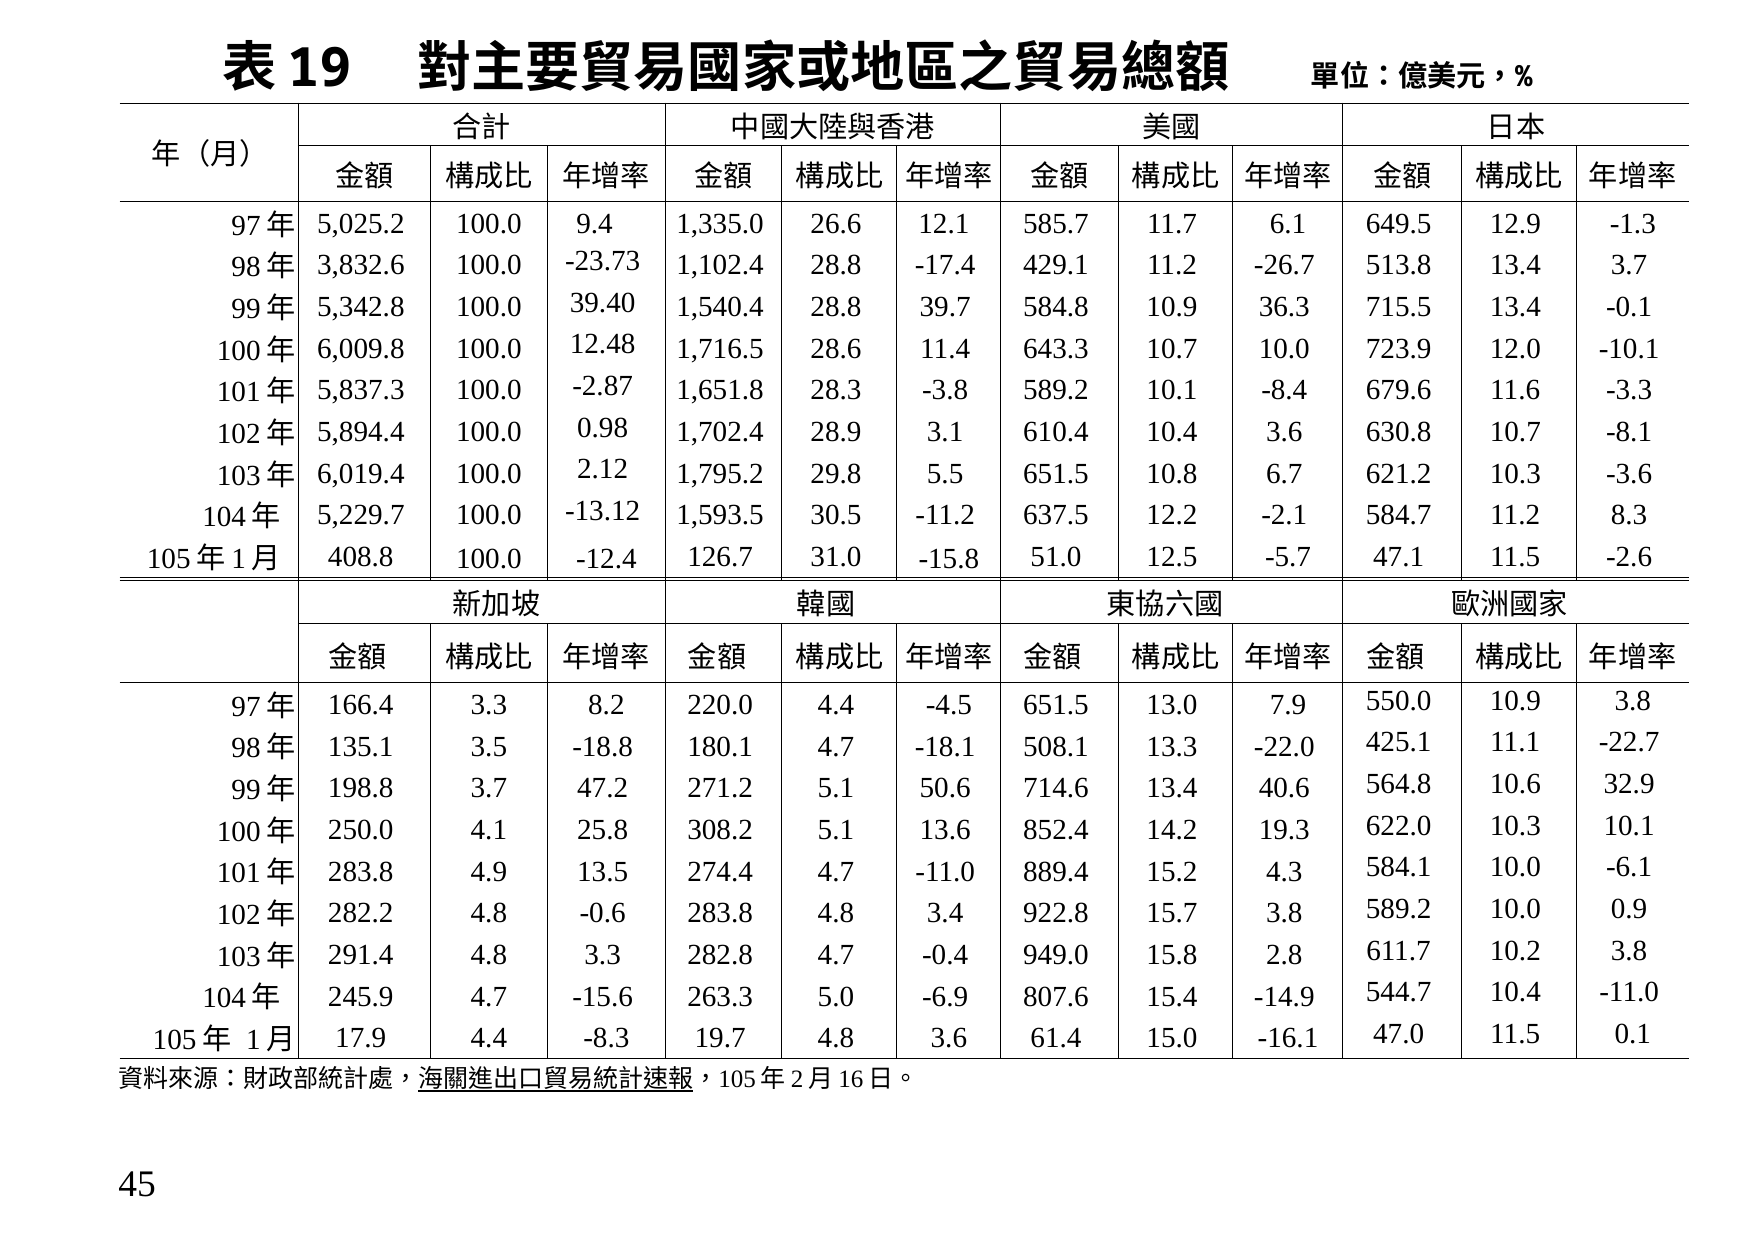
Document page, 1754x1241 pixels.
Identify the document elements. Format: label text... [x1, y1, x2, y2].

table_cell 29.8 [782, 452, 896, 493]
table_cell 15.0 [1119, 1016, 1232, 1058]
table_cell 4.8 [782, 891, 896, 933]
table_cell 3.7 [431, 766, 547, 808]
table_cell 1,335.0 [666, 202, 781, 243]
table_cell 10.2 [1462, 933, 1576, 974]
table_cell 544.7 [1343, 975, 1461, 1016]
table_cell 10.7 [1119, 327, 1232, 368]
table_cell 166.4 [299, 683, 430, 724]
table_cell 50.6 [897, 766, 1000, 808]
table_cell 15.8 [1119, 933, 1232, 974]
table_cell 新加坡 [299, 581, 665, 623]
table_cell 61.4 [1001, 1016, 1118, 1058]
table_cell 429.1 [1001, 243, 1118, 285]
table_cell -18.1 [897, 725, 1000, 766]
table_cell 金額 [299, 624, 430, 682]
table_cell 東協六國 [1001, 581, 1342, 623]
table_cell 100.0 [431, 285, 547, 327]
table_cell 283.8 [666, 891, 781, 933]
table_cell 0.98 [548, 410, 665, 452]
table_header 年（月） [120, 104, 298, 201]
table_cell 10.3 [1462, 452, 1576, 493]
table_cell 3.8 [1233, 891, 1342, 933]
table_cell 550.0 [1343, 683, 1461, 724]
table_cell -15.6 [548, 975, 665, 1016]
table_cell 1,593.5 [666, 493, 781, 535]
table_cell 金額 [666, 624, 781, 682]
table_cell 263.3 [666, 975, 781, 1016]
table_cell 10.6 [1462, 766, 1576, 808]
table_cell -3.6 [1577, 452, 1689, 493]
table_cell 180.1 [666, 725, 781, 766]
table_cell 10.3 [1462, 808, 1576, 849]
table_cell 3.3 [431, 683, 547, 724]
table_cell 13.4 [1119, 766, 1232, 808]
table_cell 3.4 [897, 891, 1000, 933]
table_cell 28.8 [782, 243, 896, 285]
table_cell 4.7 [431, 975, 547, 1016]
table_cell 5.1 [782, 808, 896, 849]
table_cell 金額 [1343, 624, 1461, 682]
table_cell 100.0 [431, 327, 547, 368]
table_cell 5.1 [782, 766, 896, 808]
table_cell 3.8 [1577, 683, 1689, 724]
table_cell 3.3 [548, 933, 665, 974]
table_header 合計 [299, 104, 665, 145]
table_cell 0.1 [1577, 1016, 1689, 1058]
table_cell 100.0 [431, 493, 547, 535]
table_cell 8.2 [548, 683, 665, 724]
table_cell 630.8 [1343, 410, 1461, 452]
table_cell 5,025.2 [299, 202, 430, 243]
table_cell 715.5 [1343, 285, 1461, 327]
table_cell 5,837.3 [299, 368, 430, 410]
table_cell 245.9 [299, 975, 430, 1016]
table_cell 100年 [120, 327, 298, 368]
table_cell 104年 [120, 975, 298, 1016]
table_cell 4.1 [431, 808, 547, 849]
table_cell 621.2 [1343, 452, 1461, 493]
table_cell 3.5 [431, 725, 547, 766]
table_cell 102年 [120, 410, 298, 452]
table_cell 4.9 [431, 850, 547, 891]
table_cell 36.3 [1233, 285, 1342, 327]
table_cell 47.1 [1343, 535, 1461, 577]
table_cell -11.0 [1577, 975, 1689, 1016]
table_cell -0.6 [548, 891, 665, 933]
table_cell 100.0 [431, 535, 547, 577]
table_cell 構成比 [1462, 624, 1576, 682]
table_cell 102年 [120, 891, 298, 933]
table_cell 構成比 [782, 146, 896, 201]
table_cell 年增率 [1577, 624, 1689, 682]
table_cell -14.9 [1233, 975, 1342, 1016]
table_cell 39.40 [548, 285, 665, 327]
table_cell 408.8 [299, 535, 430, 577]
table_cell 年增率 [1577, 146, 1689, 201]
table_cell 7.9 [1233, 683, 1342, 724]
table_cell -11.0 [897, 850, 1000, 891]
table_cell 25.8 [548, 808, 665, 849]
table_cell 104年 [120, 493, 298, 535]
table_cell 98年 [120, 725, 298, 766]
table_cell 10.1 [1119, 368, 1232, 410]
table_cell -6.9 [897, 975, 1000, 1016]
table_cell 100.0 [431, 202, 547, 243]
table_cell 584.8 [1001, 285, 1118, 327]
table_cell 4.7 [782, 933, 896, 974]
table_cell 3.8 [1577, 933, 1689, 974]
table_cell 852.4 [1001, 808, 1118, 849]
table_cell 100.0 [431, 410, 547, 452]
table_cell 10.1 [1577, 808, 1689, 849]
table_cell 508.1 [1001, 725, 1118, 766]
table_cell 12.0 [1462, 327, 1576, 368]
table_cell 589.2 [1001, 368, 1118, 410]
table_cell 6.1 [1233, 202, 1342, 243]
table_cell -22.7 [1577, 725, 1689, 766]
table_cell 金額 [1343, 146, 1461, 201]
table_cell 13.4 [1462, 285, 1576, 327]
table_cell 11.7 [1119, 202, 1232, 243]
table_cell -0.4 [897, 933, 1000, 974]
table_cell 10.4 [1119, 410, 1232, 452]
table_cell 12.48 [548, 327, 665, 368]
table_cell 金額 [299, 146, 430, 201]
table_cell 30.5 [782, 493, 896, 535]
table_cell 610.4 [1001, 410, 1118, 452]
table_cell 1,540.4 [666, 285, 781, 327]
table_cell 金額 [666, 146, 781, 201]
table_cell 3.6 [1233, 410, 1342, 452]
table_cell 4.3 [1233, 850, 1342, 891]
table_cell 291.4 [299, 933, 430, 974]
table_cell -15.8 [897, 535, 1000, 577]
table_cell 10.0 [1233, 327, 1342, 368]
table_cell 5.0 [782, 975, 896, 1016]
table_cell 1,702.4 [666, 410, 781, 452]
table_cell 100.0 [431, 452, 547, 493]
table_cell -8.1 [1577, 410, 1689, 452]
table_cell 28.8 [782, 285, 896, 327]
table_cell 589.2 [1343, 891, 1461, 933]
table_cell 15.2 [1119, 850, 1232, 891]
table_cell 15.7 [1119, 891, 1232, 933]
table_cell 5,229.7 [299, 493, 430, 535]
table_cell 11.2 [1462, 493, 1576, 535]
table_cell 19.7 [666, 1016, 781, 1058]
table_cell 0.9 [1577, 891, 1689, 933]
table_cell 39.7 [897, 285, 1000, 327]
table_cell 126.7 [666, 535, 781, 577]
table_cell 31.0 [782, 535, 896, 577]
table_cell 6,009.8 [299, 327, 430, 368]
table_cell 2.12 [548, 452, 665, 493]
table_cell 99年 [120, 285, 298, 327]
table_cell 構成比 [431, 146, 547, 201]
table_cell 10.8 [1119, 452, 1232, 493]
table_cell 889.4 [1001, 850, 1118, 891]
table_cell 282.2 [299, 891, 430, 933]
table_cell 構成比 [431, 624, 547, 682]
table_cell 12.1 [897, 202, 1000, 243]
table_cell 12.2 [1119, 493, 1232, 535]
table_cell 4.8 [782, 1016, 896, 1058]
table_cell -11.2 [897, 493, 1000, 535]
table_cell 28.6 [782, 327, 896, 368]
table_cell 5,894.4 [299, 410, 430, 452]
table_cell 643.3 [1001, 327, 1118, 368]
table_cell 283.8 [299, 850, 430, 891]
table_cell 103年 [120, 933, 298, 974]
table_cell 3,832.6 [299, 243, 430, 285]
table_cell 2.8 [1233, 933, 1342, 974]
table_cell -13.12 [548, 493, 665, 535]
table_cell 271.2 [666, 766, 781, 808]
table_cell 99年 [120, 766, 298, 808]
table_cell 584.1 [1343, 850, 1461, 891]
table_cell -10.1 [1577, 327, 1689, 368]
table_cell -3.3 [1577, 368, 1689, 410]
table_cell -16.1 [1233, 1016, 1342, 1058]
table_header 日本 [1343, 104, 1689, 145]
table_cell 28.3 [782, 368, 896, 410]
table_cell 10.0 [1462, 850, 1576, 891]
table_cell 13.4 [1462, 243, 1576, 285]
table_cell -8.4 [1233, 368, 1342, 410]
table_cell 513.8 [1343, 243, 1461, 285]
table_cell 611.7 [1343, 933, 1461, 974]
table_cell 4.7 [782, 725, 896, 766]
table_cell -1.3 [1577, 202, 1689, 243]
table_cell 11.5 [1462, 535, 1576, 577]
table_cell 425.1 [1343, 725, 1461, 766]
table_cell 4.7 [782, 850, 896, 891]
table_cell -2.1 [1233, 493, 1342, 535]
table_header 美國 [1001, 104, 1342, 145]
table_cell 12.9 [1462, 202, 1576, 243]
table_cell 構成比 [1119, 146, 1232, 201]
table_cell 651.5 [1001, 452, 1118, 493]
table_cell 97年 [120, 683, 298, 724]
table_cell 5,342.8 [299, 285, 430, 327]
table_cell -4.5 [897, 683, 1000, 724]
table_cell 1,651.8 [666, 368, 781, 410]
table_cell [120, 581, 298, 682]
table_cell 922.8 [1001, 891, 1118, 933]
table_cell 308.2 [666, 808, 781, 849]
table_cell 1,102.4 [666, 243, 781, 285]
text 資料來源：財政部統計處，海關進出口貿易統計速報，105年2月16日。 [118, 1059, 1636, 1095]
table_cell 年增率 [897, 146, 1000, 201]
table_cell 13.3 [1119, 725, 1232, 766]
table_cell -12.4 [548, 535, 665, 577]
table_cell 年增率 [1233, 624, 1342, 682]
table_cell -2.6 [1577, 535, 1689, 577]
table_cell 26.6 [782, 202, 896, 243]
table_cell 年增率 [1233, 146, 1342, 201]
table_cell 6.7 [1233, 452, 1342, 493]
table_cell 年增率 [548, 146, 665, 201]
table_cell -26.7 [1233, 243, 1342, 285]
table_cell 年增率 [897, 624, 1000, 682]
table_cell 10.9 [1119, 285, 1232, 327]
table_cell 3.1 [897, 410, 1000, 452]
table_header 中國大陸與香港 [666, 104, 1000, 145]
table_cell 4.4 [431, 1016, 547, 1058]
table_cell 5.5 [897, 452, 1000, 493]
table_cell 10.4 [1462, 975, 1576, 1016]
table_cell 250.0 [299, 808, 430, 849]
table_cell 101年 [120, 850, 298, 891]
table_cell 282.8 [666, 933, 781, 974]
table_cell 金額 [1001, 624, 1118, 682]
table_cell 3.6 [897, 1016, 1000, 1058]
table_cell -8.3 [548, 1016, 665, 1058]
table_cell 100年 [120, 808, 298, 849]
table_cell 100.0 [431, 368, 547, 410]
table_cell 13.5 [548, 850, 665, 891]
table_cell 13.0 [1119, 683, 1232, 724]
table_cell 97年 [120, 202, 298, 243]
table_cell 17.9 [299, 1016, 430, 1058]
table_cell 19.3 [1233, 808, 1342, 849]
table_cell 585.7 [1001, 202, 1118, 243]
table_cell 歐洲國家 [1343, 581, 1689, 623]
table_cell 584.7 [1343, 493, 1461, 535]
table_cell 11.4 [897, 327, 1000, 368]
table_cell 220.0 [666, 683, 781, 724]
subtitle 表19 對主要貿易國家或地區之貿易總額 單位：億美元，% [118, 24, 1636, 103]
table_cell 135.1 [299, 725, 430, 766]
table_cell 構成比 [782, 624, 896, 682]
table_cell 13.6 [897, 808, 1000, 849]
table_cell 100.0 [431, 243, 547, 285]
table_cell 98年 [120, 243, 298, 285]
table_cell 679.6 [1343, 368, 1461, 410]
table_cell 11.5 [1462, 1016, 1576, 1058]
table_cell 28.9 [782, 410, 896, 452]
table_cell 807.6 [1001, 975, 1118, 1016]
table_cell 11.6 [1462, 368, 1576, 410]
table_cell 1,716.5 [666, 327, 781, 368]
table_cell 10.7 [1462, 410, 1576, 452]
table_cell 4.4 [782, 683, 896, 724]
table_cell -3.8 [897, 368, 1000, 410]
table_cell 9.4 [548, 202, 665, 243]
table_cell 51.0 [1001, 535, 1118, 577]
table_cell 622.0 [1343, 808, 1461, 849]
table_cell 4.8 [431, 891, 547, 933]
table_cell 11.1 [1462, 725, 1576, 766]
table_cell 10.0 [1462, 891, 1576, 933]
table_cell 年增率 [548, 624, 665, 682]
table_cell 6,019.4 [299, 452, 430, 493]
table_cell -22.0 [1233, 725, 1342, 766]
table_cell -23.73 [548, 243, 665, 285]
table_cell -5.7 [1233, 535, 1342, 577]
table_cell 105年 1月 [120, 1016, 298, 1058]
table_cell 198.8 [299, 766, 430, 808]
table_cell 構成比 [1462, 146, 1576, 201]
table_cell 101年 [120, 368, 298, 410]
table_cell 1,795.2 [666, 452, 781, 493]
table_cell 4.8 [431, 933, 547, 974]
table_cell 564.8 [1343, 766, 1461, 808]
table_cell 105年1月 [120, 535, 298, 577]
table_cell 12.5 [1119, 535, 1232, 577]
table_cell 15.4 [1119, 975, 1232, 1016]
table_cell 949.0 [1001, 933, 1118, 974]
table_cell 構成比 [1119, 624, 1232, 682]
table_cell -17.4 [897, 243, 1000, 285]
table_cell 40.6 [1233, 766, 1342, 808]
table_cell 47.2 [548, 766, 665, 808]
table_cell 47.0 [1343, 1016, 1461, 1058]
table_cell 金額 [1001, 146, 1118, 201]
table_cell -18.8 [548, 725, 665, 766]
table_cell 651.5 [1001, 683, 1118, 724]
table_cell -2.87 [548, 368, 665, 410]
table_cell 14.2 [1119, 808, 1232, 849]
table_cell 714.6 [1001, 766, 1118, 808]
table_cell 3.7 [1577, 243, 1689, 285]
table_cell 274.4 [666, 850, 781, 891]
table_cell -6.1 [1577, 850, 1689, 891]
table_cell 10.9 [1462, 683, 1576, 724]
table_cell 韓國 [666, 581, 1000, 623]
table_cell 637.5 [1001, 493, 1118, 535]
table_cell 649.5 [1343, 202, 1461, 243]
table_cell 103年 [120, 452, 298, 493]
table_cell -0.1 [1577, 285, 1689, 327]
table_cell 723.9 [1343, 327, 1461, 368]
table_cell 8.3 [1577, 493, 1689, 535]
table_cell 32.9 [1577, 766, 1689, 808]
table_cell 11.2 [1119, 243, 1232, 285]
